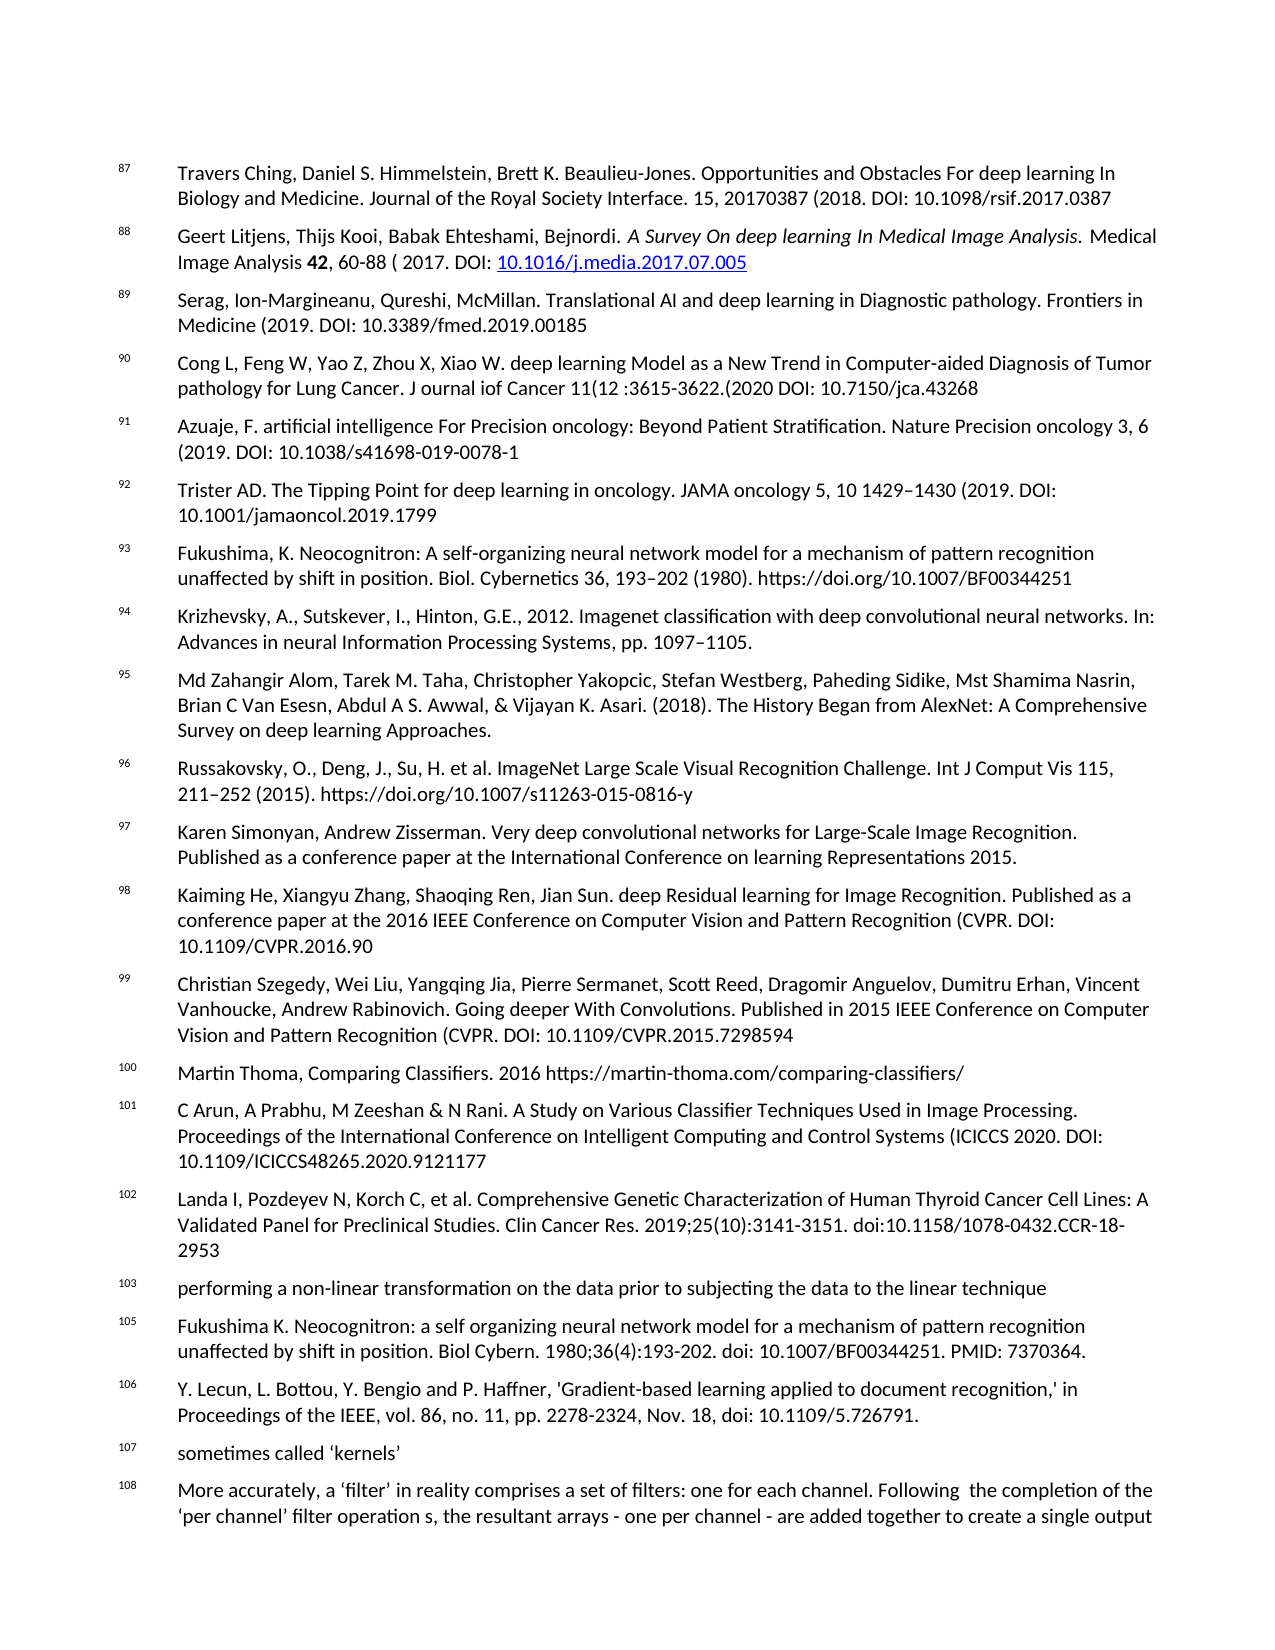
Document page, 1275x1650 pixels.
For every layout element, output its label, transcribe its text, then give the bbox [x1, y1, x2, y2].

text Travers Ching, Daniel S. Himmelstein, Brett K. Beaulieu-Jones. Opportunities and Obstacles For deep learning In Biology and Medicine. Journal of the Royal Society Interface. 15, 20170387 (2018. DOI: 10.1098/rsif.2017.0387 [118, 160, 1157, 211]
text Serag, Ion-Margineanu, Qureshi, McMillan. Translational AI and deep learning in Diagnostic pathology. Frontiers in Medicine (2019. DOI: 10.3389/fmed.2019.00185 [118, 287, 1157, 338]
text Karen Simonyan, Andrew Zisserman. Very deep convolutional networks for Large-Scale Image Recognition. Published as a conference paper at the International Conference on learning Representations 2015. [118, 819, 1157, 870]
text Landa I, Pozdeyev N, Korch C, et al. Comprehensive Genetic Characterization of Human Thyroid Cancer Cell Lines: A Validated Panel for Preclinical Studies. Clin Cancer Res. 2019;25(10):3141-3151. doi:10.1158/1078-0432.CCR-18-2953 [118, 1186, 1157, 1263]
text Azuaje, F. artificial intelligence For Precision oncology: Beyond Patient Stratification. Nature Precision oncology 3, 6 (2019. DOI: 10.1038/s41698-019-0078-1 [118, 413, 1157, 464]
text C Arun, A Prabhu, M Zeeshan & N Rani. A Study on Various Classifier Techniques Used in Image Processing. Proceedings of the International Conference on Intelligent Computing and Control Systems (ICICCS 2020. DOI: 10.1109/ICICCS48265.2020.9121177 [118, 1098, 1157, 1174]
text Kaiming He, Xiangyu Zhang, Shaoqing Ren, Jian Sun. deep Residual learning for Image Recognition. Published as a conference paper at the 2016 IEEE Conference on Computer Vision and Pattern Recognition (CVPR. DOI: 10.1109/CVPR.2016.90 [118, 882, 1157, 958]
text Y. Lecun, L. Bottou, Y. Bengio and P. Haffner, 'Gradient-based learning applied to document recognition,' in Proceedings of the IEEE, vol. 86, no. 11, pp. 2278-2324, Nov. 18, doi: 10.1109/5.726791. [118, 1376, 1157, 1427]
text Cong L, Feng W, Yao Z, Zhou X, Xiao W. deep learning Model as a New Trend in Computer-aided Diagnosis of Tumor pathology for Lung Cancer. J ournal iof Cancer 11(12 :3615-3622.(2020 DOI: 10.7150/jca.43268 [118, 350, 1157, 401]
text Geert Litjens, Thijs Kooi, Babak Ehteshami, Bejnordi. A Survey On deep learning In Medical Image Analysis. Medical Image Analysis 42, 60-88 ( 2017. DOI: 10.1016/j.media.2017.07.005 [118, 223, 1157, 274]
text Fukushima, K. Neocognitron: A self-organizing neural network model for a mechanism of pattern recognition unaffected by shift in position. Biol. Cybernetics 36, 193–202 (1980). https://doi.org/10.1007/BF00344251 [118, 540, 1157, 591]
text Christian Szegedy, Wei Liu, Yangqing Jia, Pierre Sermanet, Scott Reed, Dragomir Anguelov, Dumitru Erhan, Vincent Vanhoucke, Andrew Rabinovich. Going deeper With Convolutions. Published in 2015 IEEE Conference on Computer Vision and Pattern Recognition (CVPR. DOI: 10.1109/CVPR.2015.7298594 [118, 971, 1157, 1047]
text Trister AD. The Tipping Point for deep learning in oncology. JAMA oncology 5, 10 1429–1430 (2019. DOI: 10.1001/jamaoncol.2019.1799 [118, 477, 1157, 528]
text performing a non-linear transformation on the data prior to subjecting the data to the linear technique [118, 1275, 1157, 1301]
text sometimes called ‘kernels’ [118, 1440, 1157, 1465]
text More accurately, a ‘filter’ in reality comprises a set of filters: one for each channel. Following the completion of the ‘per channel’ filter operation s, the resultant arrays - one per channel - are added together to create a single output [118, 1478, 1157, 1528]
text Md Zahangir Alom, Tarek M. Taha, Christopher Yakopcic, Stefan Westberg, Paheding Sidike, Mst Shamima Nasrin, Brian C Van Esesn, Abdul A S. Awwal, & Vijayan K. Asari. (2018). The History Began from AlexNet: A Comprehensive Survey on deep learning Approaches. [118, 667, 1157, 743]
text Russakovsky, O., Deng, J., Su, H. et al. ImageNet Large Scale Visual Recognition Challenge. Int J Comput Vis 115, 211–252 (2015). https://doi.org/10.1007/s11263-015-0816-y [118, 756, 1157, 806]
text Martin Thoma, Comparing Classifiers. 2016 https://martin-thoma.com/comparing-classifiers/ [118, 1060, 1157, 1085]
text Fukushima K. Neocognitron: a self organizing neural network model for a mechanism of pattern recognition unaffected by shift in position. Biol Cybern. 1980;36(4):193-202. doi: 10.1007/BF00344251. PMID: 7370364. [118, 1313, 1157, 1364]
text Krizhevsky, A., Sutskever, I., Hinton, G.E., 2012. Imagenet classification with deep convolutional neural networks. In: Advances in neural Information Processing Systems, pp. 1097–1105. [118, 603, 1157, 654]
